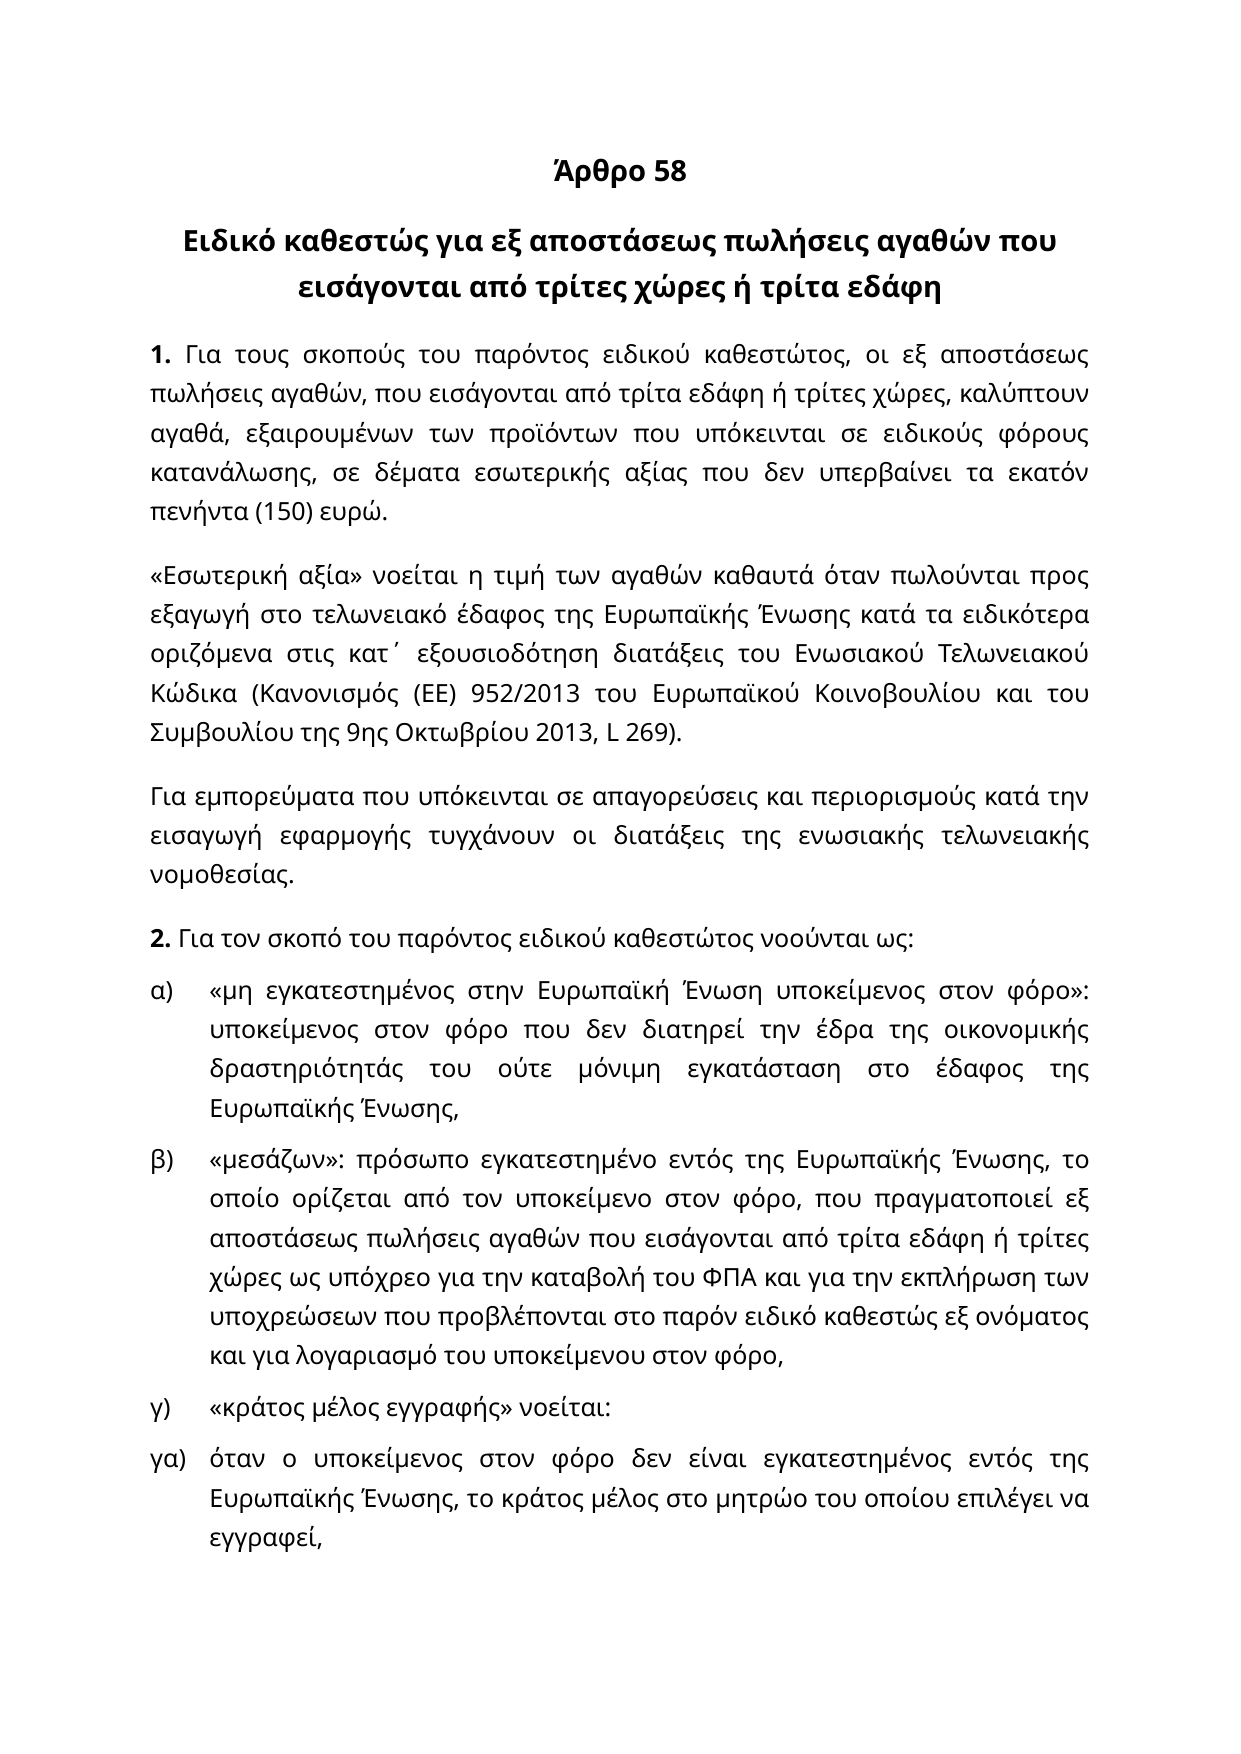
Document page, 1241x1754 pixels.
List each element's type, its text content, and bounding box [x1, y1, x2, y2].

subtitle Άρθρο 58 [150, 150, 1090, 190]
list γα) όταν ο υποκείμενος στον φόρο δεν είναι εγκατεστημένος εντός της Ευρωπαϊκής Ένωσης, το κράτος μέλος στο μητρώο του οποίου επιλέγει να εγγραφεί, [150, 1441, 1090, 1553]
text Για εμπορεύματα που υπόκεινται σε απαγορεύσεις και περιορισμούς κατά την εισαγωγή εφαρμογής τυγχάνουν οι διατάξεις της ενωσιακής τελωνειακής νομοθεσίας. [150, 778, 1090, 891]
list α) «μη εγκατεστημένος στην Ευρωπαϊκή Ένωση υποκείμενος στον φόρο»: υποκείμενος στον φόρο που δεν διατηρεί την έδρα της οικονομικής δραστηριότητάς του ούτε μόνιμη εγκατάσταση στο έδαφος της Ευρωπαϊκής Ένωσης, [150, 973, 1090, 1124]
text 2. Για τον σκοπό του παρόντος ειδικού καθεστώτος νοούνται ως: [150, 921, 1090, 955]
list γ) «κράτος μέλος εγγραφής» νοείται: [150, 1389, 1090, 1423]
text 1. Για τους σκοπούς του παρόντος ειδικού καθεστώτος, οι εξ αποστάσεως πωλήσεις αγαθών, που εισάγονται από τρίτα εδάφη ή τρίτες χώρες, καλύπτουν αγαθά, εξαιρουμένων των προϊόντων που υπόκεινται σε ειδικούς φόρους κατανάλωσης, σε δέματα εσωτερικής αξίας που δεν υπερβαίνει τα εκατόν πενήντα (150) ευρώ. [150, 337, 1090, 528]
list β) «μεσάζων»: πρόσωπο εγκατεστημένο εντός της Ευρωπαϊκής Ένωσης, το οποίο ορίζεται από τον υποκείμενο στον φόρο, που πραγματοποιεί εξ αποστάσεως πωλήσεις αγαθών που εισάγονται από τρίτα εδάφη ή τρίτες χώρες ως υπόχρεο για την καταβολή του ΦΠΑ και για την εκπλήρωση των υποχρεώσεων που προβλέπονται στο παρόν ειδικό καθεστώς εξ ονόματος και για λογαριασμό του υποκείμενου στον φόρο, [150, 1142, 1090, 1372]
text «Εσωτερική αξία» νοείται η τιμή των αγαθών καθαυτά όταν πωλούνται προς εξαγωγή στο τελωνειακό έδαφος της Ευρωπαϊκής Ένωσης κατά τα ειδικότερα οριζόμενα στις κατ΄ εξουσιοδότηση διατάξεις του Ενωσιακού Τελωνειακού Κώδικα (Κανονισμός (ΕΕ) 952/2013 του Ευρωπαϊκού Κοινοβουλίου και του Συμβουλίου της 9ης Οκτωβρίου 2013, L 269). [150, 558, 1090, 748]
subtitle Ειδικό καθεστώς για εξ αποστάσεως πωλήσεις αγαθών που εισάγονται από τρίτες χώρες ή τρίτα εδάφη [150, 221, 1090, 306]
